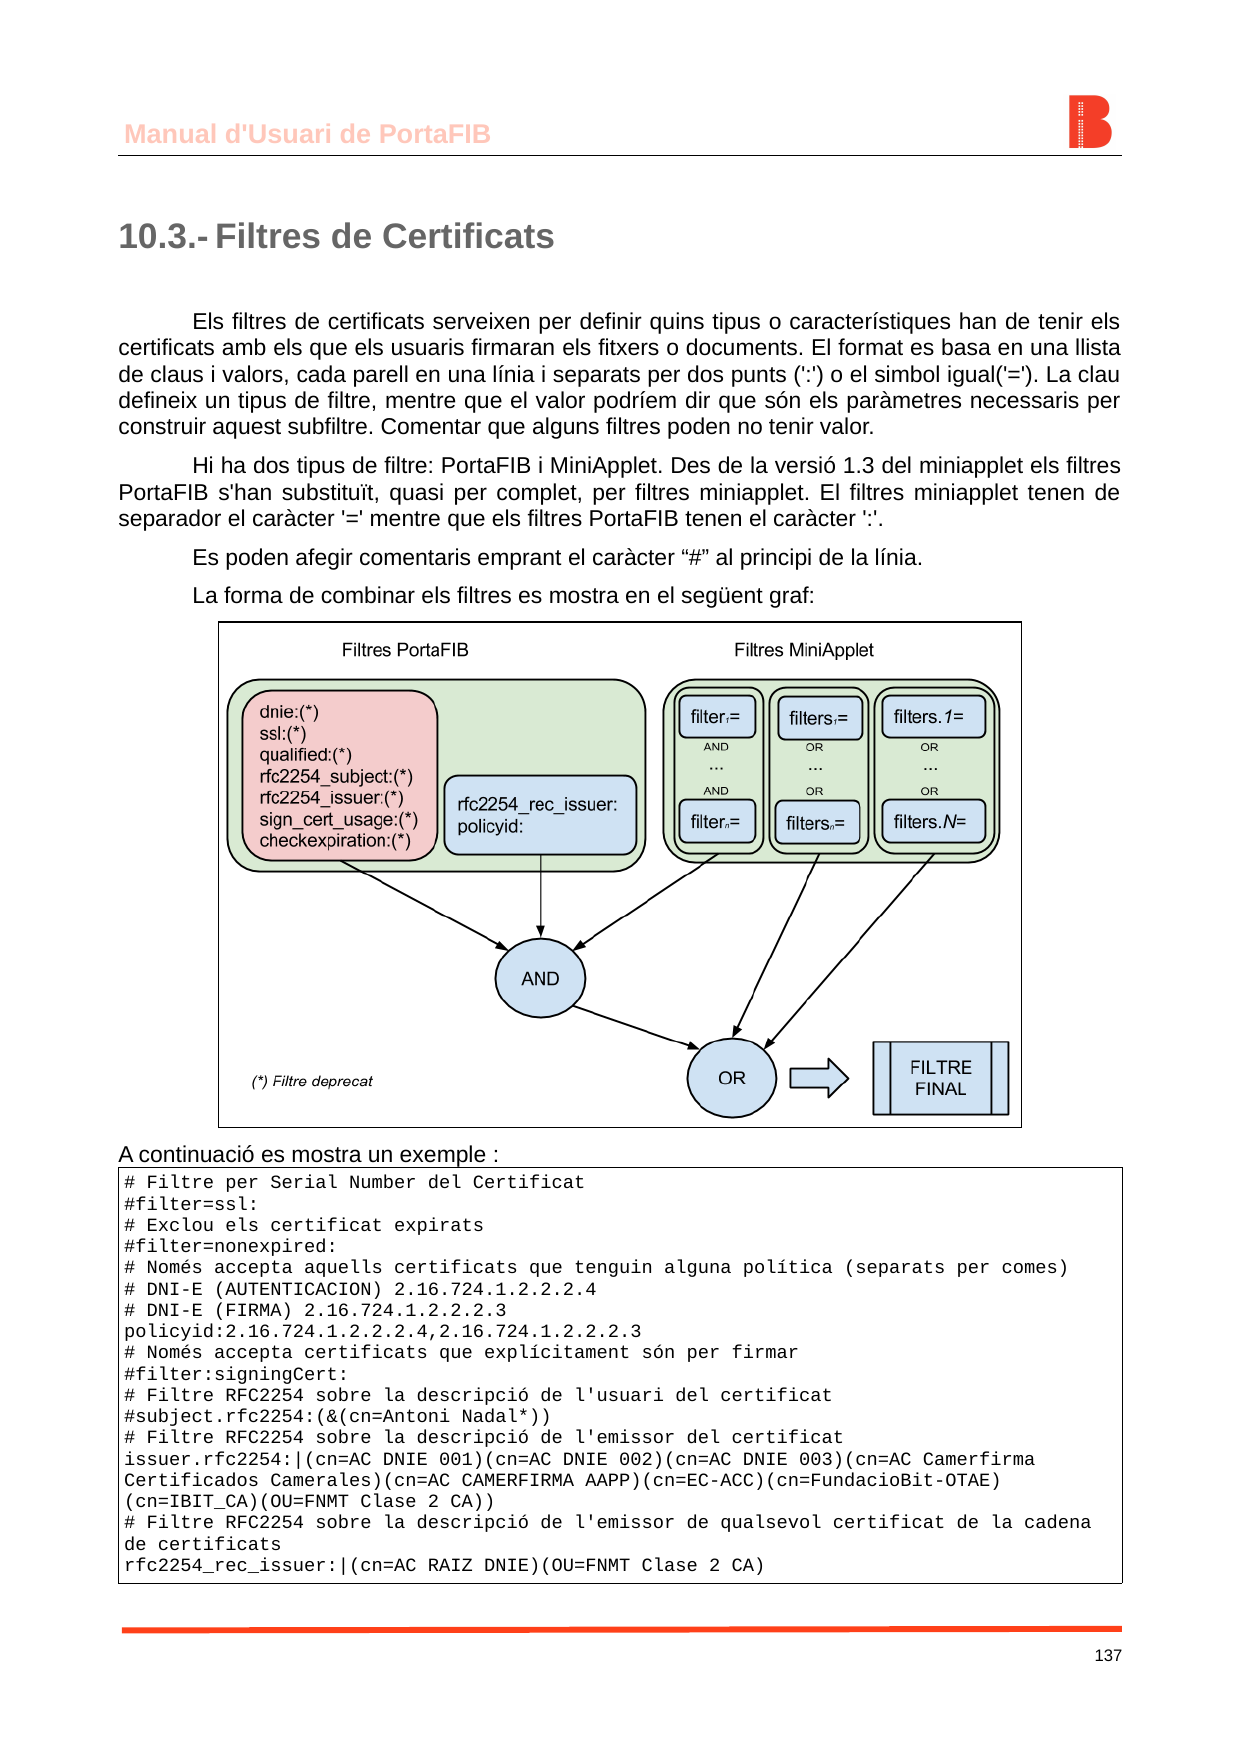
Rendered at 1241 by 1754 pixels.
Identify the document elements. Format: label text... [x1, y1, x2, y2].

text Els filtres de certificats serveixen per definir quins tipus o característiques han de tenir els certificats amb els que els usuaris firmaran els fitxers o documents. El format es basa en una llista de claus i valors, cada parell en una línia i separats per dos punts (':') o el simbol igual('='). La clau defineix un tipus de filtre, mentre que el valor podríem dir que són els paràmetres necessaris per construir aquest subfiltre. Comentar que alguns filtres poden no tenir valor. [118, 308, 1122, 439]
picture [222, 625, 1019, 1125]
text Es poden afegir comentaris emprant el caràcter “#” al principi de la línia. [118, 544, 1122, 570]
text A continuació es mostra un exemple : [118, 1141, 1122, 1167]
text La forma de combinar els filtres es mostra en el següent graf: [118, 582, 1122, 609]
subtitle Filtres de Certificats [118, 216, 1122, 256]
text Hi ha dos tipus de filtre: PortaFIB i MiniApplet. Des de la versió 1.3 del miniapplet els filtres PortaFIB s'han substituït, quasi per complet, per filtres miniapplet. El filtres miniapplet tenen de separador el caràcter '=' mentre que els filtres PortaFIB tenen el caràcter ':'. [118, 452, 1122, 531]
picture [1063, 94, 1117, 150]
table_header # Filtre per Serial Number del Certificat #filter=ssl: # Exclou els certificat expirats #filter=nonexpired: # Només accepta aquells certificats que tenguin alguna política (separats per comes) # DNI-E (AUTENTICACION) 2.16.724.1.2.2.2.4 # DNI-E (FIRMA) 2.16.724.1.2.2.2.3 policyid:2.16.724.1.2.2.2.4,2.16.724.1.2.2.2.3 # Només accepta certificats que explícitament són per firmar #filter:signingCert: # Filtre RFC2254 sobre la descripció de l'usuari del certificat #subject.rfc2254:(&(cn=Antoni Nadal*)) # Filtre RFC2254 sobre la descripció de l'emissor del certificat issuer.rfc2254:|(cn=AC DNIE 001)(cn=AC DNIE 002)(cn=AC DNIE 003)(cn=AC Camerfirma Certificados Camerales)(cn=AC CAMERFIRMA AAPP)(cn=EC-ACC)(cn=FundacioBit-OTAE)(cn=IBIT_CA)(OU=FNMT Clase 2 CA)) # Filtre RFC2254 sobre la descripció de l'emissor de qualsevol certificat de la cadena de certificats rfc2254_rec_issuer:|(cn=AC RAIZ DNIE)(OU=FNMT Clase 2 CA) [119, 1168, 1122, 1582]
